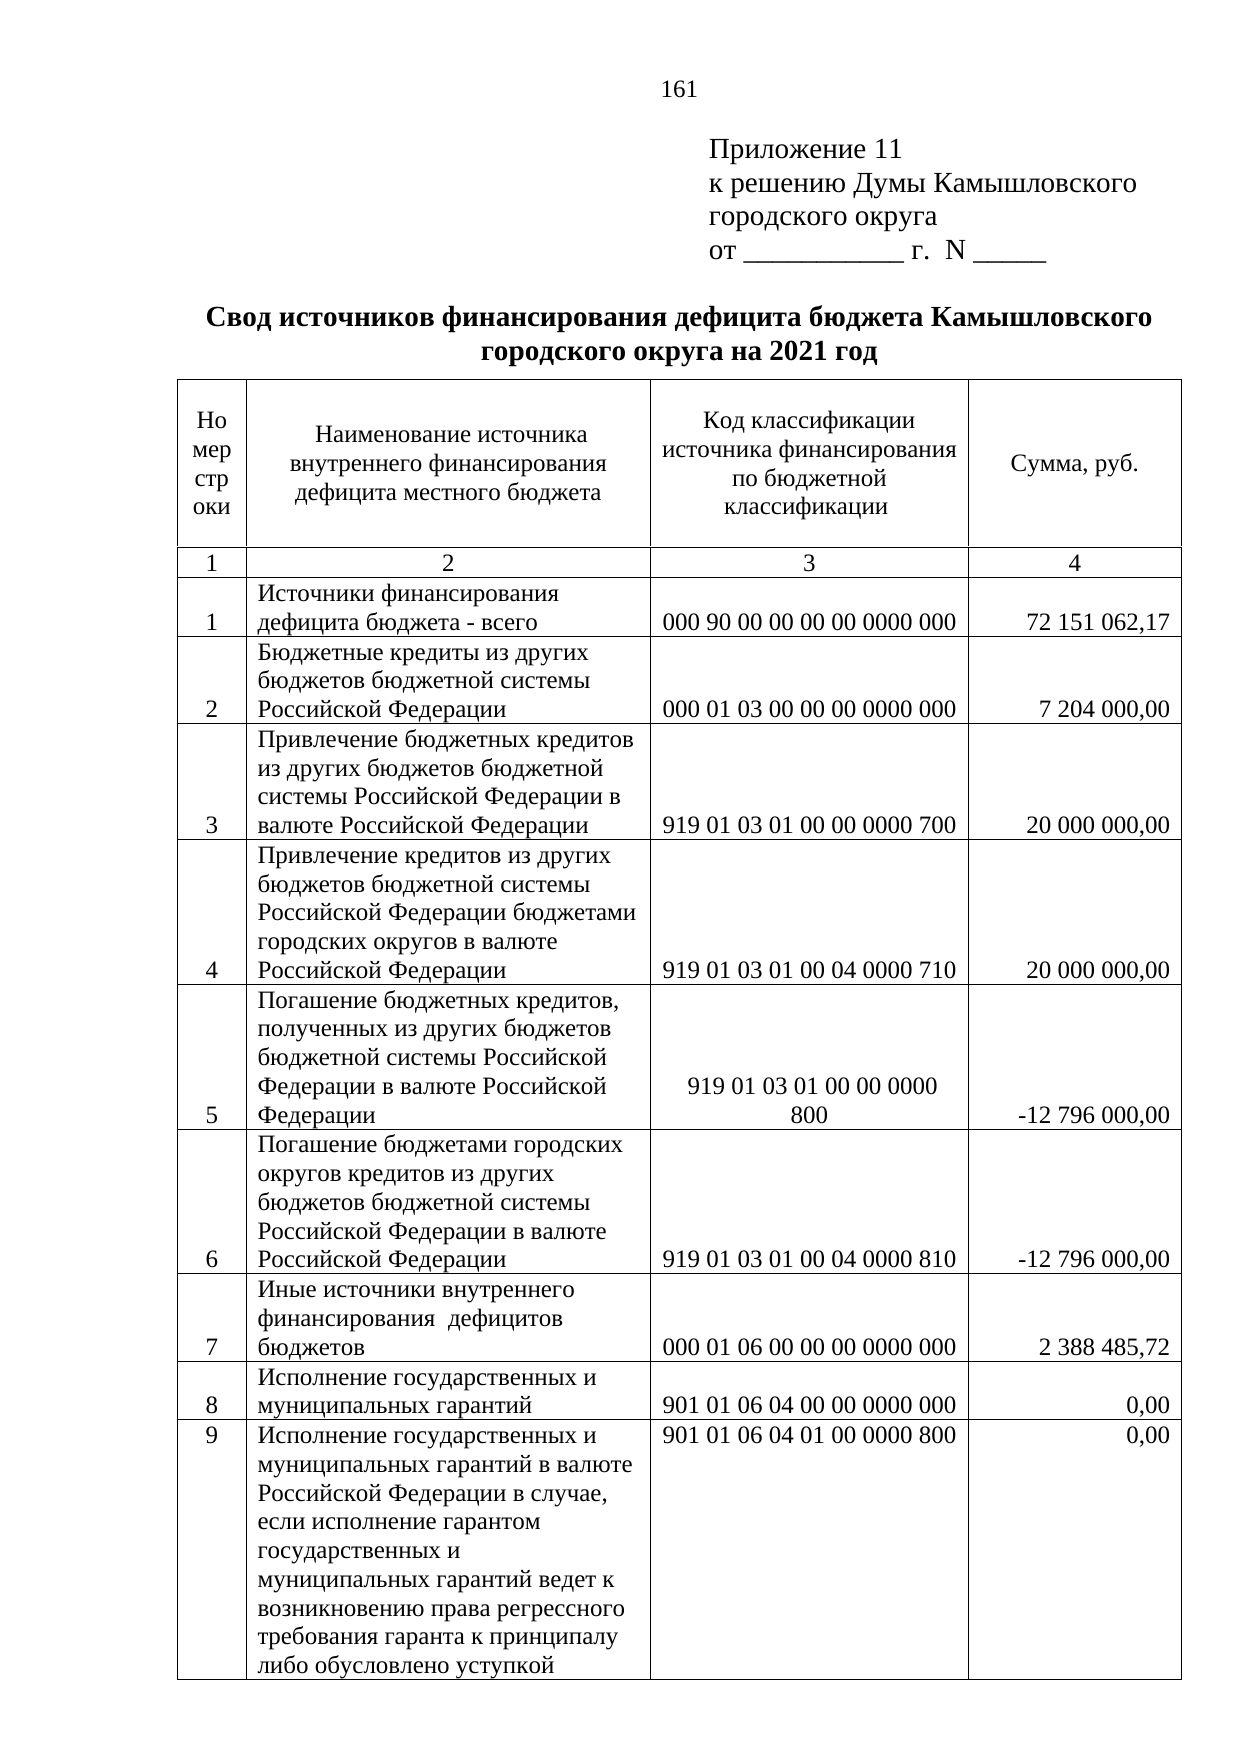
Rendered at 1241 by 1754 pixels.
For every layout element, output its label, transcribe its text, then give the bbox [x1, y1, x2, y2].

table_cell 3 [178, 724, 246, 839]
table_cell 1 [178, 578, 246, 636]
table_header 3 [651, 548, 968, 577]
table_header Код классификации источника финансирования по бюджетной классификации [651, 380, 968, 546]
table_cell 000 01 06 00 00 00 0000 000 [651, 1274, 968, 1361]
table_cell 20 000 000,00 [969, 724, 1181, 839]
table_cell Привлечение бюджетных кредитов из других бюджетов бюджетной системы Российской Федерации в валюте Российской Федерации [247, 724, 650, 839]
text от ___________ г. N _____ [709, 232, 1181, 266]
table_cell Исполнение государственных и муниципальных гарантий в валюте Российской Федерации в случае, если исполнение гарантом государственных и муниципальных гарантий ведет к возникновению права регрессного требования гаранта к принципалу либо обусловлено уступкой [247, 1420, 650, 1679]
table_cell 000 01 03 00 00 00 0000 000 [651, 637, 968, 723]
table_cell 901 01 06 04 00 00 0000 000 [651, 1362, 968, 1419]
table_header 2 [247, 548, 650, 577]
table_cell 919 01 03 01 00 04 0000 810 [651, 1130, 968, 1273]
table_cell 7 204 000,00 [969, 637, 1181, 723]
table_cell Привлечение кредитов из других бюджетов бюджетной системы Российской Федерации бюджетами городских округов в валюте Российской Федерации [247, 840, 650, 984]
table_header 4 [969, 548, 1181, 577]
table_cell 000 90 00 00 00 00 0000 000 [651, 578, 968, 636]
table_cell Исполнение государственных и муниципальных гарантий [247, 1362, 650, 1419]
table_header Номер строки [178, 380, 246, 546]
table_cell 919 01 03 01 00 00 0000 700 [651, 724, 968, 839]
table_cell Бюджетные кредиты из других бюджетов бюджетной системы Российской Федерации [247, 637, 650, 723]
table_cell 919 01 03 01 00 00 0000 800 [651, 985, 968, 1128]
table_cell Погашение бюджетных кредитов, полученных из других бюджетов бюджетной системы Российской Федерации в валюте Российской Федерации [247, 985, 650, 1128]
text к решению Думы Камышловского городского округа [709, 165, 1181, 232]
table_cell 8 [178, 1362, 246, 1419]
table_cell 919 01 03 01 00 04 0000 710 [651, 840, 968, 984]
table_cell 9 [178, 1420, 246, 1679]
table_cell 0,00 [969, 1362, 1181, 1419]
table_cell 2 [178, 637, 246, 723]
table_cell Источники финансирования дефицита бюджета - всего [247, 578, 650, 636]
table_cell 5 [178, 985, 246, 1128]
table_cell -12 796 000,00 [969, 1130, 1181, 1273]
table_cell 4 [178, 840, 246, 984]
text Свод источников финансирования дефицита бюджета Камышловского городского округа на 2021 год [177, 299, 1181, 366]
table_cell 7 [178, 1274, 246, 1361]
table_cell -12 796 000,00 [969, 985, 1181, 1128]
table_cell 0,00 [969, 1420, 1181, 1679]
table_cell Иные источники внутреннего финансирования дефицитов бюджетов [247, 1274, 650, 1361]
table_cell Погашение бюджетами городских округов кредитов из других бюджетов бюджетной системы Российской Федерации в валюте Российской Федерации [247, 1130, 650, 1273]
table_header Наименование источника внутреннего финансирования дефицита местного бюджета [247, 380, 650, 546]
table_cell 901 01 06 04 01 00 0000 800 [651, 1420, 968, 1679]
table_header Сумма, руб. [969, 380, 1181, 546]
table_cell 72 151 062,17 [969, 578, 1181, 636]
table_cell 20 000 000,00 [969, 840, 1181, 984]
text Приложение 11 [709, 131, 1181, 165]
table_cell 2 388 485,72 [969, 1274, 1181, 1361]
table_header 1 [178, 548, 246, 577]
table_cell 6 [178, 1130, 246, 1273]
